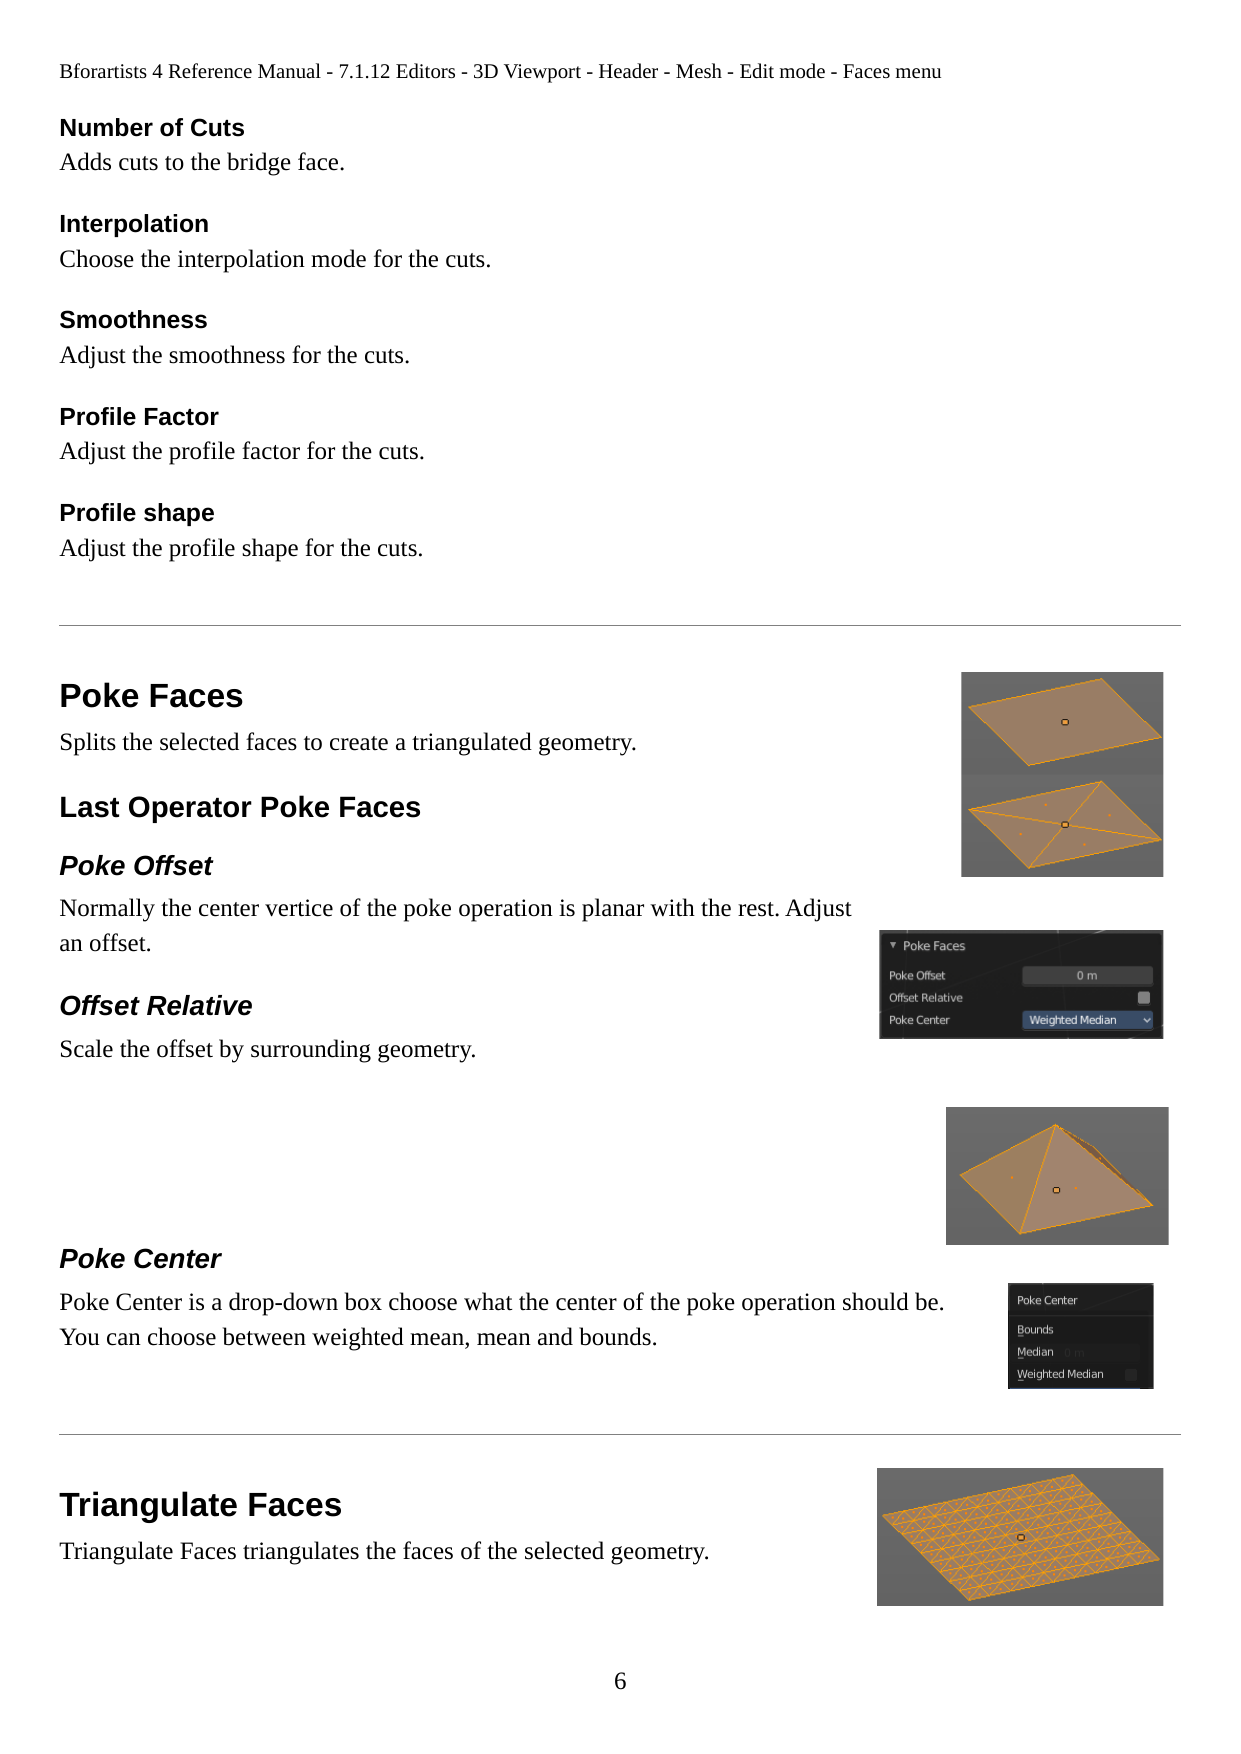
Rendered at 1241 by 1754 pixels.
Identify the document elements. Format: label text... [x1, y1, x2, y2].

subtitle Profile Factor [59, 402, 1181, 430]
text Adjust the smoothness for the cuts. [59, 340, 1181, 369]
text Adjust the profile shape for the cuts. [59, 533, 1181, 562]
text Choose the interpolation mode for the cuts. [59, 244, 1181, 272]
subtitle Profile shape [59, 498, 1181, 527]
text Normally the center vertice of the poke operation is planar with the rest. Adjust an offset. [59, 893, 1181, 957]
text Adds cuts to the bridge face. [59, 147, 1181, 176]
subtitle Interpolation [59, 209, 1181, 237]
subtitle Last Operator Poke Faces [59, 790, 961, 824]
picture [1008, 1283, 1154, 1389]
text Adjust the profile factor for the cuts. [59, 436, 1181, 465]
subtitle Smoothness [59, 305, 1181, 334]
subtitle Poke Offset [59, 849, 1181, 881]
picture [946, 1107, 1169, 1245]
text Triangulate Faces triangulates the faces of the selected geometry. [59, 1536, 877, 1564]
subtitle Poke Center [59, 1243, 1181, 1274]
subtitle Poke Faces [59, 676, 961, 714]
subtitle Number of Cuts [59, 113, 1181, 141]
text Scale the offset by surrounding geometry. [59, 1034, 1181, 1063]
subtitle [1164, 989, 1181, 1021]
subtitle [1164, 790, 1181, 824]
subtitle Offset Relative [59, 989, 879, 1021]
text Splits the selected faces to create a triangulated geometry. [59, 727, 961, 756]
subtitle [1164, 676, 1181, 714]
subtitle [1164, 1485, 1181, 1523]
picture [961, 672, 1164, 877]
picture [879, 930, 1164, 1039]
subtitle Triangulate Faces [59, 1485, 877, 1523]
text Poke Center is a drop-down box choose what the center of the poke operation should be. You can choose between weighted mean, mean and bounds. [59, 1287, 1008, 1350]
picture [877, 1468, 1164, 1606]
